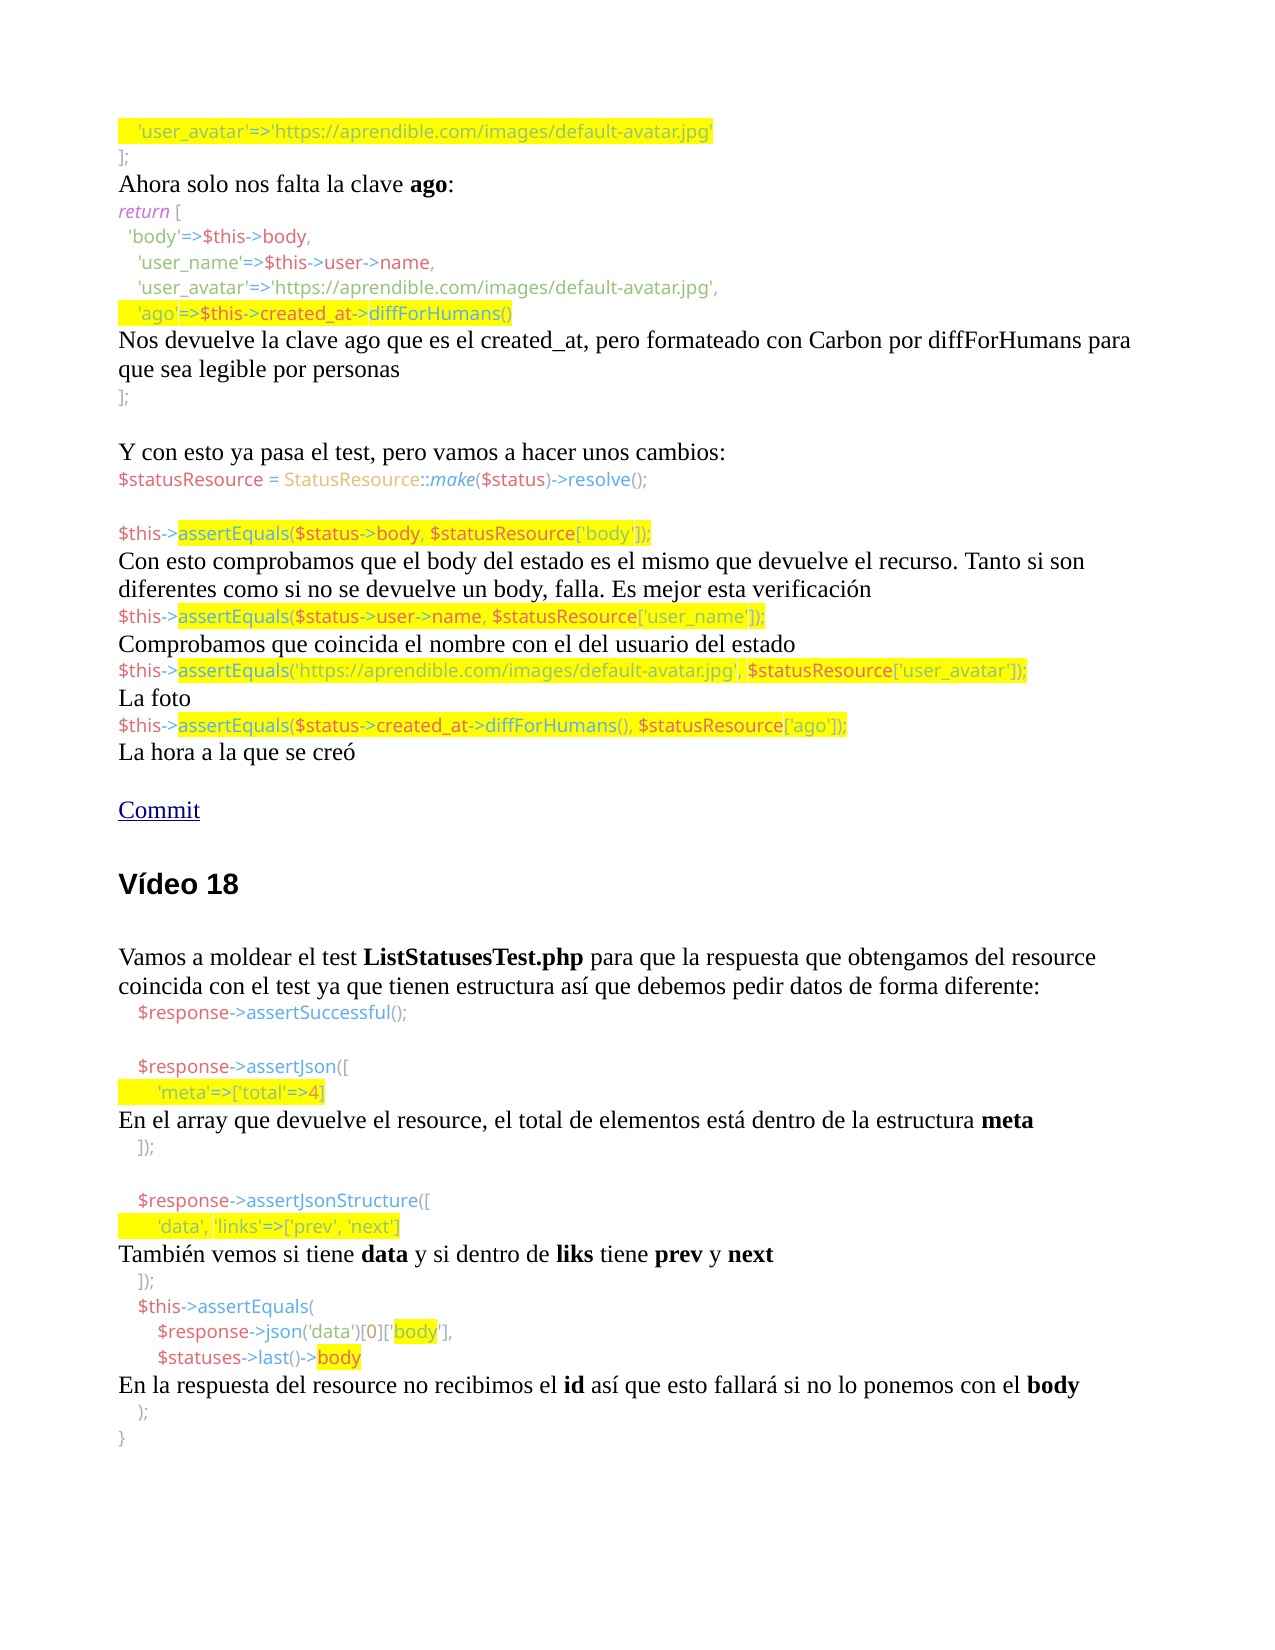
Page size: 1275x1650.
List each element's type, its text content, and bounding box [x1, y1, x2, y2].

text La hora a la que se creó [118, 737, 1157, 766]
text En la respuesta del resource no recibimos el id así que esto fallará si no lo ponemos con el body ); } [118, 1370, 1157, 1449]
text $response->assertSuccessful(); $response->assertJson([ 'meta'=>['total'=>4] [118, 999, 1157, 1105]
text 'user_avatar'=>'https://aprendible.com/images/default-avatar.jpg' ]; [118, 118, 1157, 169]
text En el array que devuelve el resource, el total de elementos está dentro de la estructura meta ]); $response->assertJsonStructure([ 'data', 'links'=>['prev', 'next'] [118, 1105, 1157, 1239]
text Commit [118, 795, 1157, 824]
text $statusResource = StatusResource::make($status)->resolve(); $this->assertEquals($status->body, $statusResource['body']); [118, 466, 1157, 546]
text Vamos a moldear el test ListStatusesTest.php para que la respuesta que obtengamos del resource coincida con el test ya que tienen estructura así que debemos pedir datos de forma diferente: [118, 942, 1157, 999]
text $this->assertEquals('https://aprendible.com/images/default-avatar.jpg', $statusResource['user_avatar']); La foto [118, 658, 1157, 712]
text return [ 'body'=>$this->body, 'user_name'=>$this->user->name, 'user_avatar'=>'https://aprendible.com/images/default-avatar.jpg', 'ago'=>$this->created_at->diffForHumans() Nos devuelve la clave ago que es el created_at, pero formateado con Carbon por diffForHumans para que sea legible por personas [118, 198, 1157, 383]
text También vemos si tiene data y si dentro de liks tiene prev y next ]); $this->assertEquals( $response->json('data')[0]['body'], $statuses->last()->body [118, 1239, 1157, 1370]
text $this->assertEquals($status->created_at->diffForHumans(), $statusResource['ago']); [118, 712, 1157, 737]
text Ahora solo nos falta la clave ago: [118, 169, 1157, 198]
text Y con esto ya pasa el test, pero vamos a hacer unos cambios: [118, 437, 1157, 466]
text Con esto comprobamos que el body del estado es el mismo que devuelve el recurso. Tanto si son diferentes como si no se devuelve un body, falla. Es mejor esta verificación $this->assertEquals($status->user->name, $statusResource['user_name']); Comprobamos que coincida el nombre con el del usuario del estado [118, 546, 1157, 658]
subtitle Vídeo 18 [118, 867, 1157, 901]
text ]; [118, 383, 1157, 408]
